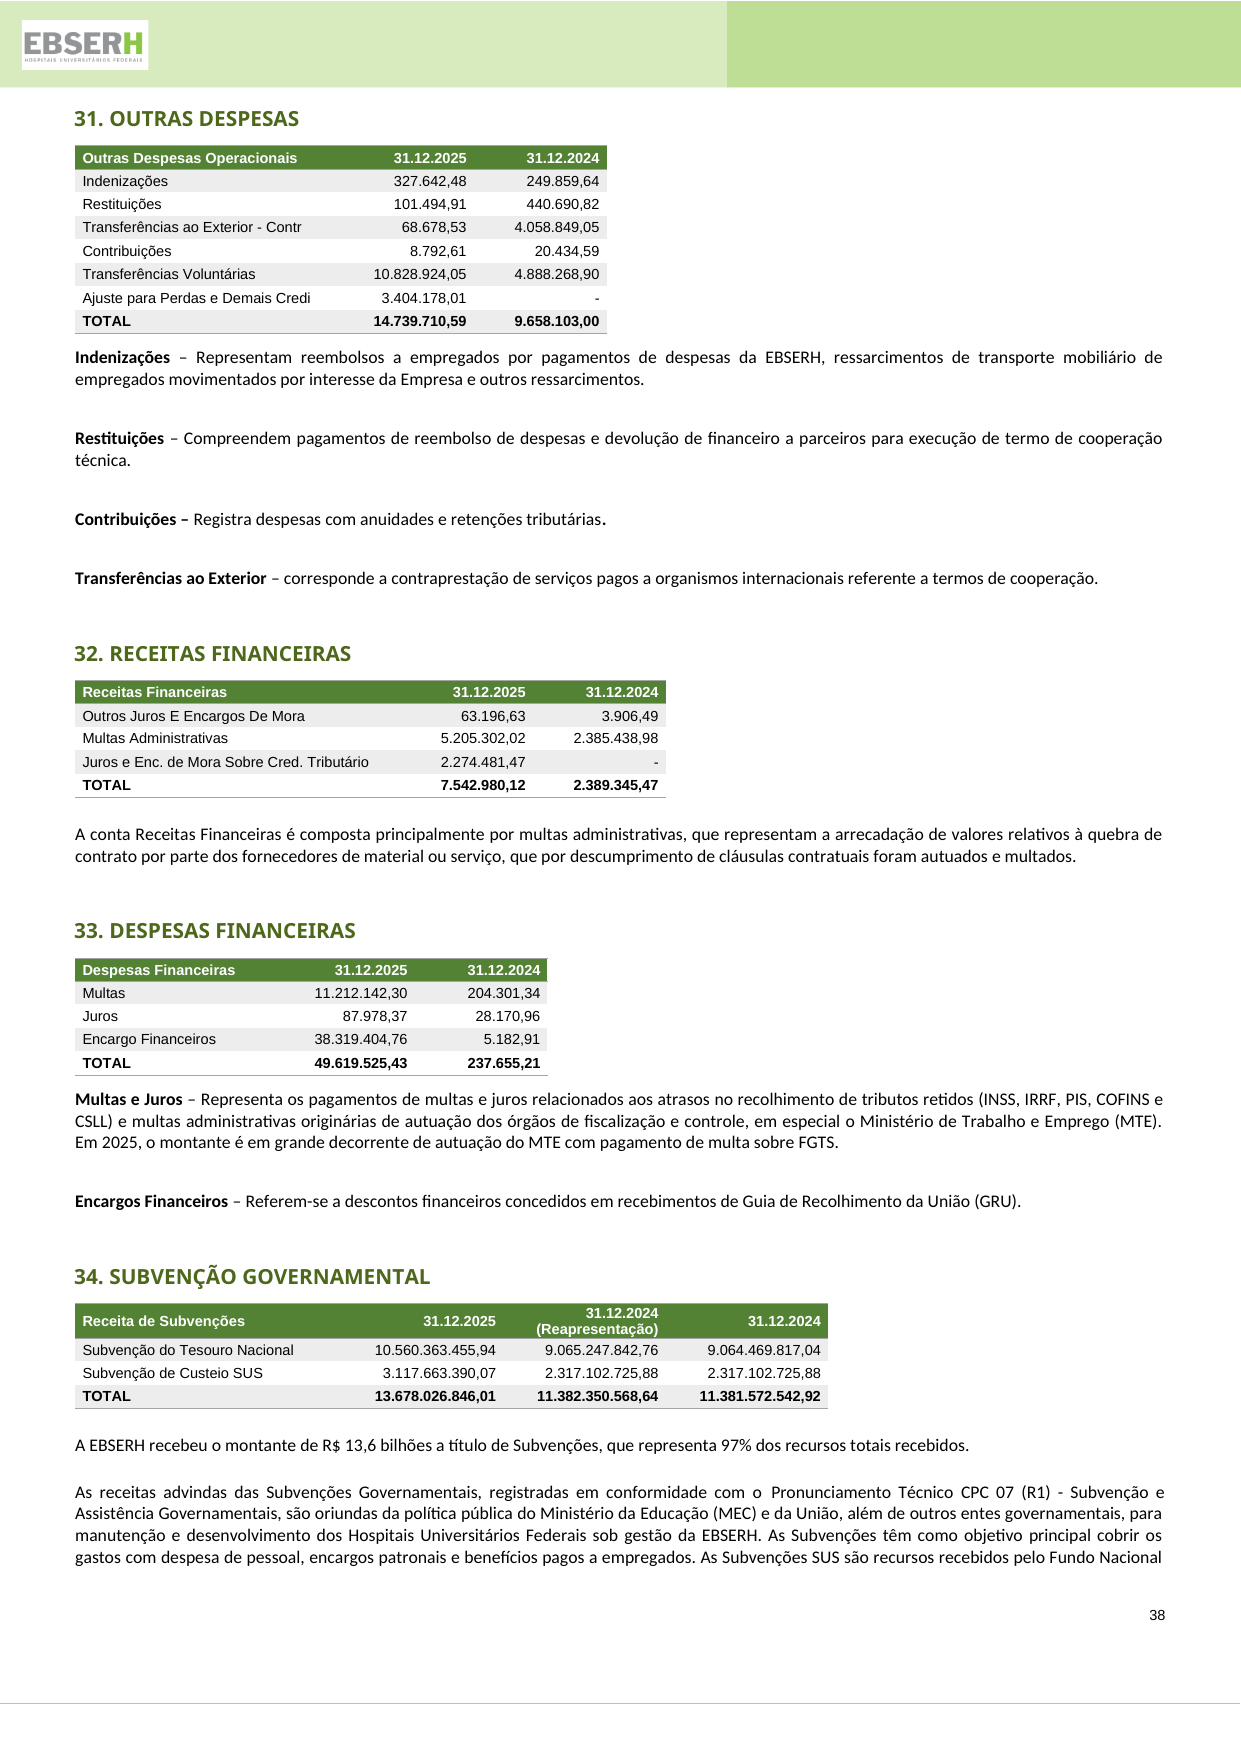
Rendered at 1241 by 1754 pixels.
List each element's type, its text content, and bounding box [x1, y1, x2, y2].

table_cell Restituições [75, 192, 326, 216]
table_cell Encargo Financeiros [75, 1028, 267, 1051]
text Restituições – Compreendem pagamentos de reembolso de despesas e devolução de financeiro a parceiros para execução de termo de cooperação técnica. [75, 427, 1165, 471]
table_cell 3.906,49 [533, 704, 666, 727]
table_cell 8.792,61 [326, 239, 474, 263]
text Multas e Juros – Representa os pagamentos de multas e juros relacionados aos atrasos no recolhimento de tributos retidos (INSS, IRRF, PIS, COFINS e CSLL) e multas administrativas originárias de autuação dos órgãos de fiscalização e controle, em especial o Ministério de Trabalho e Emprego (MTE). Em 2025, o montante é em grande decorrente de autuação do MTE com pagamento de multa sobre FGTS. [75, 1088, 1165, 1153]
table_cell 5.205.302,02 [400, 727, 533, 750]
table_cell - [474, 286, 607, 309]
table_cell Indenizações [75, 170, 326, 192]
table_header Receitas Financeiras [75, 681, 400, 703]
text A EBSERH recebeu o montante de R$ 13,6 bilhões a título de Subvenções, que representa 97% dos recursos totais recebidos. [75, 1434, 1165, 1456]
table_header 31.12.2025 [326, 146, 474, 169]
table_header 31.12.2025 [400, 681, 533, 703]
table_cell 5.182,91 [415, 1028, 547, 1051]
table_cell - [533, 750, 666, 774]
table_cell 28.170,96 [415, 1004, 547, 1028]
table_cell Multas [75, 982, 267, 1004]
text Contribuições – Registra despesas com anuidades e retenções tributárias. [75, 508, 1165, 530]
table_cell 14.739.710,59 [326, 310, 474, 333]
table_cell 204.301,34 [415, 982, 547, 1004]
table_cell 13.678.026.846,01 [326, 1385, 503, 1408]
text A conta Receitas Financeiras é composta principalmente por multas administrativas, que representam a arrecadação de valores relativos à quebra de contrato por parte dos fornecedores de material ou serviço, que por descumprimento de cláusulas contratuais foram autuados e multados. [75, 823, 1165, 866]
table_cell 9.658.103,00 [474, 310, 607, 333]
table_cell Juros [75, 1004, 267, 1028]
table_cell Multas Administrativas [75, 727, 400, 750]
text Encargos Financeiros – Referem-se a descontos financeiros concedidos em recebimentos de Guia de Recolhimento da União (GRU). [75, 1191, 1165, 1212]
table_header 31.12.2025 [267, 959, 415, 981]
table_header 31.12.2024 [415, 959, 547, 981]
table_cell 11.382.350.568,64 [503, 1385, 666, 1408]
table_cell 9.065.247.842,76 [503, 1339, 666, 1361]
table_cell Ajuste para Perdas e Demais Credi [75, 286, 326, 309]
table_cell 3.117.663.390,07 [326, 1361, 503, 1385]
table_header 31.12.2024 [666, 1304, 828, 1338]
table_cell 237.655,21 [415, 1051, 547, 1074]
list DESPESAS FINANCEIRAS [74, 916, 1165, 945]
table_cell 2.389.345,47 [533, 774, 666, 797]
table_cell 38.319.404,76 [267, 1028, 415, 1051]
table_header 31.12.2025 [326, 1304, 503, 1338]
table_cell 2.317.102.725,88 [503, 1361, 666, 1385]
text Indenizações – Representam reembolsos a empregados por pagamentos de despesas da EBSERH, ressarcimentos de transporte mobiliário de empregados movimentados por interesse da Empresa e outros ressarcimentos. [75, 346, 1165, 390]
table_cell 49.619.525,43 [267, 1051, 415, 1074]
table_cell 7.542.980,12 [400, 774, 533, 797]
table_cell 87.978,37 [267, 1004, 415, 1028]
table_cell 10.560.363.455,94 [326, 1339, 503, 1361]
table_cell Subvenção do Tesouro Nacional [75, 1339, 326, 1361]
table_cell 4.058.849,05 [474, 216, 607, 239]
table_cell 11.381.572.542,92 [666, 1385, 828, 1408]
table_cell 440.690,82 [474, 192, 607, 216]
table_header 31.12.2024 [533, 681, 666, 703]
table_header 31.12.2024 (Reapresentação) [503, 1304, 666, 1338]
table_header 31.12.2024 [474, 146, 607, 169]
table_cell 2.385.438,98 [533, 727, 666, 750]
text Transferências ao Exterior – corresponde a contraprestação de serviços pagos a organismos internacionais referente a termos de cooperação. [75, 567, 1165, 589]
list SUBVENÇÃO GOVERNAMENTAL [74, 1262, 1165, 1291]
table_cell Transferências ao Exterior - Contr [75, 216, 326, 239]
table_cell Transferências Voluntárias [75, 263, 326, 286]
table_cell 68.678,53 [326, 216, 474, 239]
list OUTRAS DESPESAS [74, 104, 1165, 133]
table_header Despesas Financeiras [75, 959, 267, 981]
table_cell 101.494,91 [326, 192, 474, 216]
table_cell 2.317.102.725,88 [666, 1361, 828, 1385]
table_cell 20.434,59 [474, 239, 607, 263]
table_cell Subvenção de Custeio SUS [75, 1361, 326, 1385]
table_cell 3.404.178,01 [326, 286, 474, 309]
table_cell TOTAL [75, 310, 326, 333]
table_cell 249.859,64 [474, 170, 607, 192]
table_cell TOTAL [75, 1385, 326, 1408]
table_cell 11.212.142,30 [267, 982, 415, 1004]
table_cell TOTAL [75, 1051, 267, 1074]
table_cell 2.274.481,47 [400, 750, 533, 774]
list RECEITAS FINANCEIRAS [74, 639, 1165, 667]
table_header Receita de Subvenções [75, 1304, 326, 1338]
text As receitas advindas das Subvenções Governamentais, registradas em conformidade com o Pronunciamento Técnico CPC 07 (R1) - Subvenção e Assistência Governamentais, são oriundas da política pública do Ministério da Educação (MEC) e da União, além de outros entes governamentais, para manutenção e desenvolvimento dos Hospitais Universitários Federais sob gestão da EBSERH. As Subvenções têm como objetivo principal cobrir os gastos com despesa de pessoal, encargos patronais e benefícios pagos a empregados. As Subvenções SUS são recursos recebidos pelo Fundo Nacional [75, 1481, 1165, 1567]
table_cell TOTAL [75, 774, 400, 797]
table_header Outras Despesas Operacionais [75, 146, 326, 169]
table_cell 4.888.268,90 [474, 263, 607, 286]
table_cell 10.828.924,05 [326, 263, 474, 286]
table_cell 63.196,63 [400, 704, 533, 727]
table_cell 327.642,48 [326, 170, 474, 192]
table_cell 9.064.469.817,04 [666, 1339, 828, 1361]
table_cell Outros Juros E Encargos De Mora [75, 704, 400, 727]
table_cell Juros e Enc. de Mora Sobre Cred. Tributário [75, 750, 400, 774]
table_cell Contribuições [75, 239, 326, 263]
